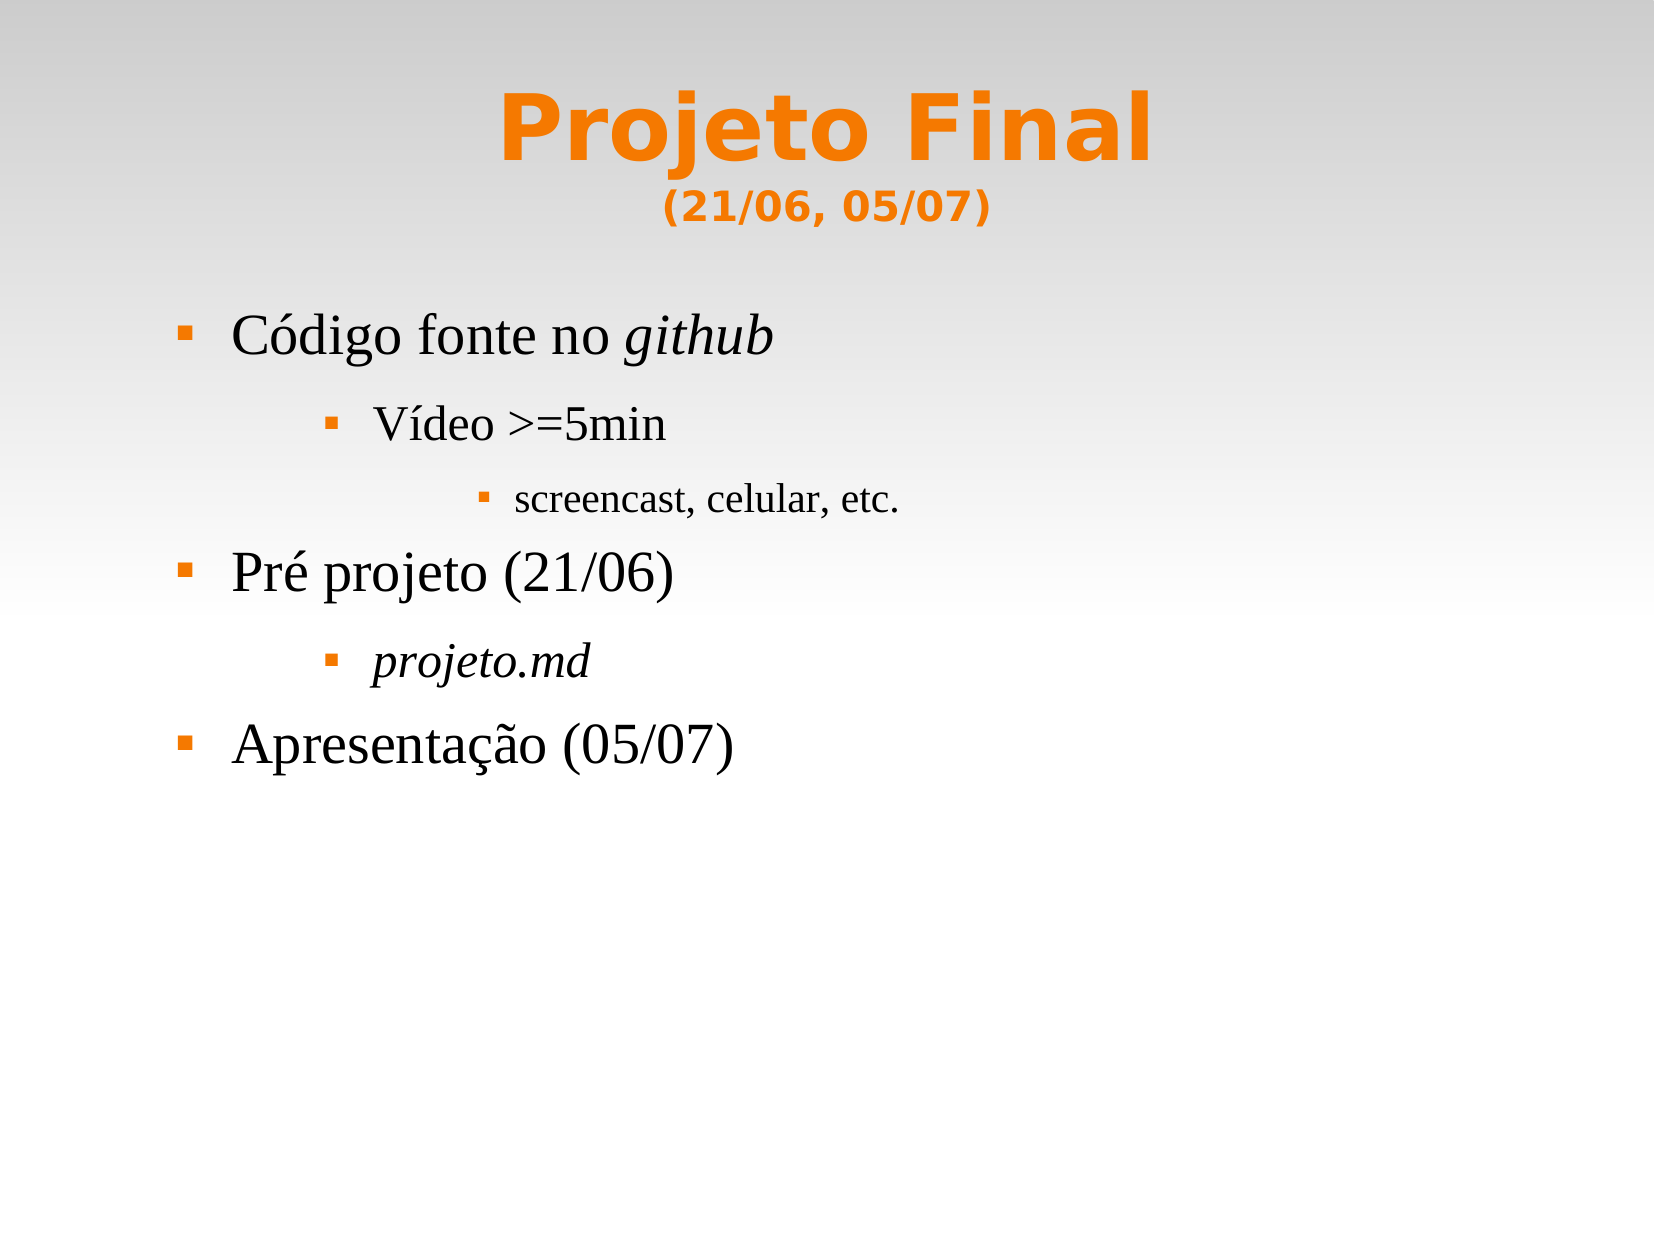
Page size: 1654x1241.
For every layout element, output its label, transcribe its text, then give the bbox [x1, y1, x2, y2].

list Código fonte no github Vídeo >=5min screencast, celular, etc. Pré projeto (21/06) projeto.md Apresentação (05/07) [89, 302, 1576, 1121]
title Projeto Final (21/06, 05/07) [82, 49, 1571, 257]
